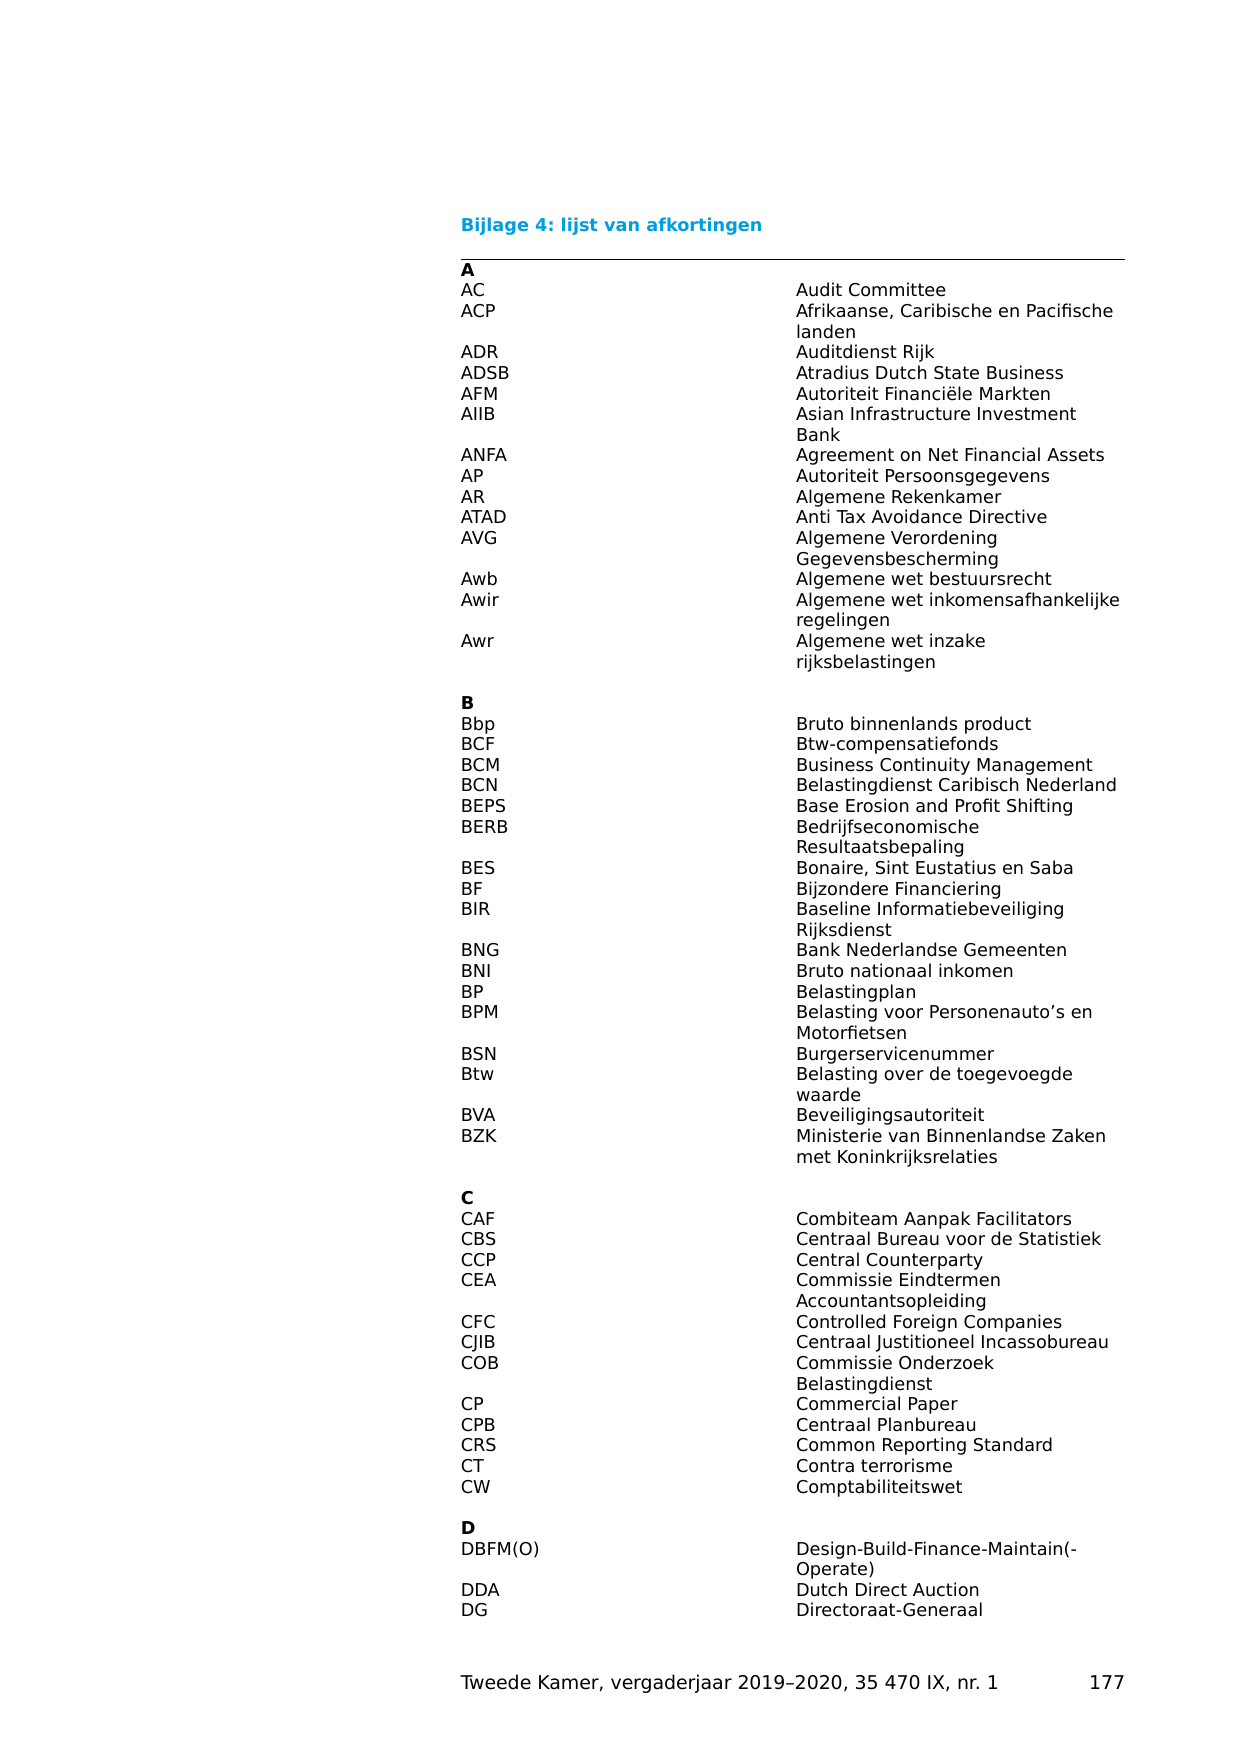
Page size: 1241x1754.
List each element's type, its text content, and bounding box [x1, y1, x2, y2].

table_cell Contra terrorisme [793, 1456, 1125, 1477]
table_cell C [461, 1188, 793, 1208]
table_cell Commissie Eindtermen Accountantsopleiding [793, 1270, 1125, 1312]
table_cell Anti Tax Avoidance Directive [793, 507, 1125, 528]
table_cell Btw-compensatiefonds [793, 734, 1125, 755]
table_cell Bbp [461, 714, 793, 734]
table_cell AP [461, 466, 793, 487]
table_cell Algemene Verordening Gegevensbescherming [793, 528, 1125, 569]
table_cell [793, 1188, 1125, 1208]
table_cell Ministerie van Binnenlandse Zaken met Koninkrijksrelaties [793, 1126, 1125, 1167]
table_cell AFM [461, 384, 793, 404]
table_cell [793, 672, 1125, 693]
table_cell BF [461, 879, 793, 899]
table_cell Centraal Bureau voor de Statistiek [793, 1229, 1125, 1250]
table_cell Awb [461, 569, 793, 590]
table_cell Directoraat-Generaal [793, 1600, 1125, 1621]
table_cell Asian Infrastructure Investment Bank [793, 404, 1125, 445]
table_cell [461, 1167, 793, 1188]
table_cell Auditdienst Rijk [793, 342, 1125, 363]
table_header A [461, 260, 793, 280]
table_cell Atradius Dutch State Business [793, 363, 1125, 383]
table_cell DDA [461, 1580, 793, 1600]
table_cell BZK [461, 1126, 793, 1167]
table_cell BCM [461, 755, 793, 775]
table_cell ANFA [461, 445, 793, 466]
table_cell Commissie Onderzoek Belastingdienst [793, 1353, 1125, 1394]
table_cell [793, 693, 1125, 713]
table_cell BCF [461, 734, 793, 755]
table_cell BVA [461, 1105, 793, 1126]
table_cell Algemene wet inkomensafhankelijke regelingen [793, 590, 1125, 631]
table_cell AR [461, 487, 793, 507]
table_cell Afrikaanse, Caribische en Pacifische landen [793, 301, 1125, 342]
table_cell Algemene wet bestuursrecht [793, 569, 1125, 590]
table_cell Algemene Rekenkamer [793, 487, 1125, 507]
table_cell CFC [461, 1312, 793, 1332]
table_cell Bruto binnenlands product [793, 714, 1125, 734]
table_cell ACP [461, 301, 793, 342]
table_cell ATAD [461, 507, 793, 528]
table_cell Agreement on Net Financial Assets [793, 445, 1125, 466]
table_cell AC [461, 280, 793, 301]
table_cell B [461, 693, 793, 713]
table_cell Combiteam Aanpak Facilitators [793, 1209, 1125, 1229]
table_cell Baseline Informatiebeveiliging Rijksdienst [793, 899, 1125, 940]
table_cell AVG [461, 528, 793, 569]
table_cell Btw [461, 1064, 793, 1105]
table_header [793, 260, 1125, 280]
table_cell Controlled Foreign Companies [793, 1312, 1125, 1332]
table_cell Belastingplan [793, 982, 1125, 1002]
table_cell Burgerservicenummer [793, 1044, 1125, 1064]
table_cell Audit Committee [793, 280, 1125, 301]
table_cell CBS [461, 1229, 793, 1250]
table_cell Central Counterparty [793, 1250, 1125, 1270]
table_cell Autoriteit Persoonsgegevens [793, 466, 1125, 487]
table_cell Business Continuity Management [793, 755, 1125, 775]
table_cell CW [461, 1477, 793, 1497]
table_cell Algemene wet inzake rijksbelastingen [793, 631, 1125, 672]
table_cell D [461, 1518, 793, 1538]
table_cell BEPS [461, 796, 793, 817]
table_cell Dutch Direct Auction [793, 1580, 1125, 1600]
table_cell BSN [461, 1044, 793, 1064]
table_cell Common Reporting Standard [793, 1435, 1125, 1456]
table_cell BPM [461, 1002, 793, 1043]
table_cell BERB [461, 817, 793, 858]
table_cell CAF [461, 1209, 793, 1229]
table_cell Commercial Paper [793, 1394, 1125, 1415]
table_cell CCP [461, 1250, 793, 1270]
table_cell [461, 1497, 793, 1518]
table_cell DBFM(O) [461, 1539, 793, 1580]
table_cell [793, 1167, 1125, 1188]
table_cell Bank Nederlandse Gemeenten [793, 940, 1125, 961]
title Bijlage 4: lijst van afkortingen [461, 213, 1125, 236]
table_cell COB [461, 1353, 793, 1394]
table_cell ADR [461, 342, 793, 363]
table_cell CEA [461, 1270, 793, 1312]
table_cell BIR [461, 899, 793, 940]
table_cell Awr [461, 631, 793, 672]
table_cell Beveiligingsautoriteit [793, 1105, 1125, 1126]
table_cell Belastingdienst Caribisch Nederland [793, 775, 1125, 796]
table_cell BP [461, 982, 793, 1002]
table_cell Centraal Planbureau [793, 1415, 1125, 1435]
table_cell Comptabiliteitswet [793, 1477, 1125, 1497]
table_cell [461, 672, 793, 693]
table_cell Design-Build-Finance-Maintain(-Operate) [793, 1539, 1125, 1580]
table_cell Belasting voor Personenauto’s en Motorfietsen [793, 1002, 1125, 1043]
table_cell Bruto nationaal inkomen [793, 961, 1125, 982]
table_cell CJIB [461, 1332, 793, 1353]
table_cell BNI [461, 961, 793, 982]
table_cell AIIB [461, 404, 793, 445]
table_cell Base Erosion and Profit Shifting [793, 796, 1125, 817]
table_cell BES [461, 858, 793, 878]
table_cell CPB [461, 1415, 793, 1435]
table_cell CT [461, 1456, 793, 1477]
table_cell Bedrijfseconomische Resultaatsbepaling [793, 817, 1125, 858]
table_cell CRS [461, 1435, 793, 1456]
table_cell Bonaire, Sint Eustatius en Saba [793, 858, 1125, 878]
table_cell Awir [461, 590, 793, 631]
table_cell DG [461, 1600, 793, 1621]
table_cell ADSB [461, 363, 793, 383]
table_cell Autoriteit Financiële Markten [793, 384, 1125, 404]
table_cell [793, 1497, 1125, 1518]
table_cell Centraal Justitioneel Incassobureau [793, 1332, 1125, 1353]
table_cell BNG [461, 940, 793, 961]
table_cell CP [461, 1394, 793, 1415]
table_cell Bijzondere Financiering [793, 879, 1125, 899]
table_cell BCN [461, 775, 793, 796]
table_cell [793, 1518, 1125, 1538]
table_cell Belasting over de toegevoegde waarde [793, 1064, 1125, 1105]
